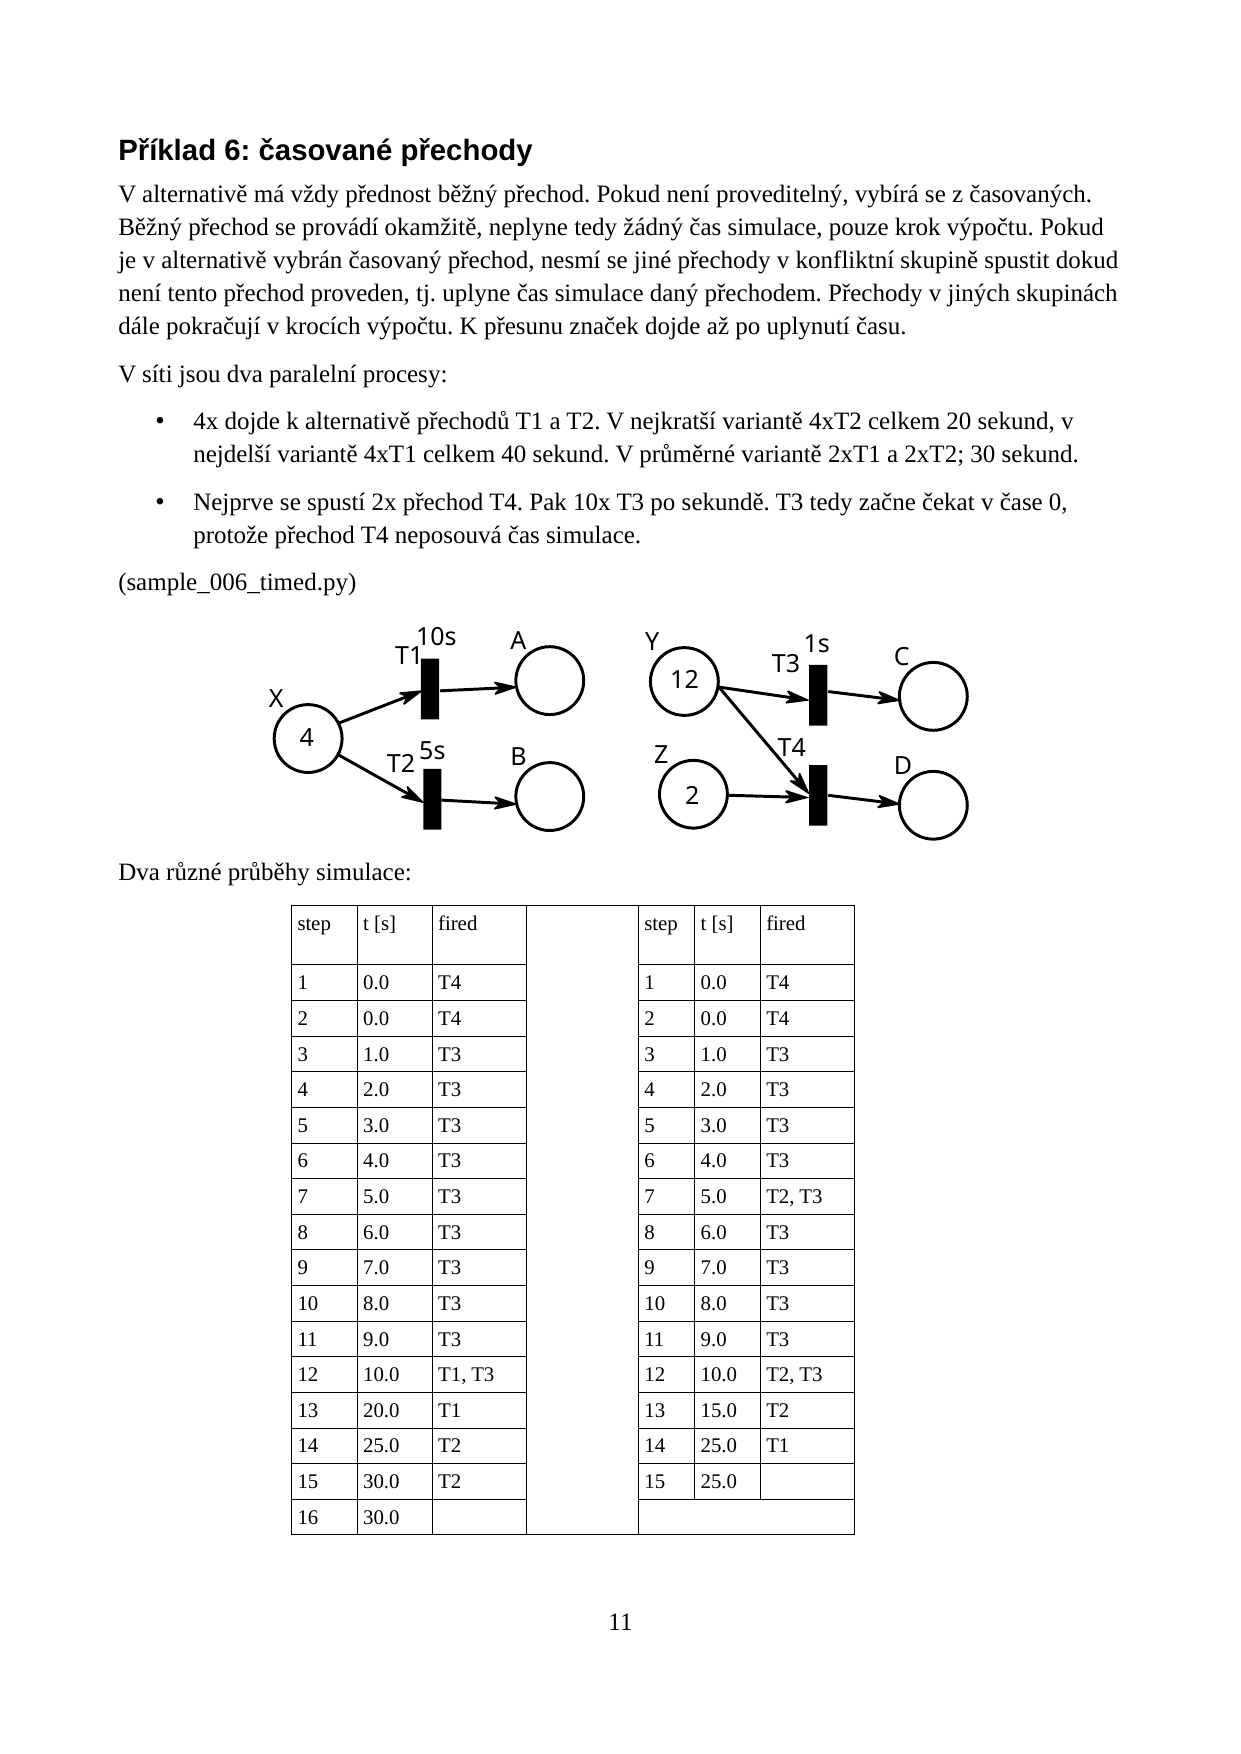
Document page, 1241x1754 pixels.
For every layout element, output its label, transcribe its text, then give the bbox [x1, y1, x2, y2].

table_cell 20.0 [358, 1393, 432, 1427]
table_cell 6.0 [695, 1215, 760, 1249]
table_cell 12 [639, 1357, 694, 1392]
table_cell 25.0 [695, 1429, 760, 1463]
table_header step [639, 906, 694, 964]
table_cell T1 [761, 1429, 854, 1463]
table_cell T3 [761, 1322, 854, 1356]
table_cell 30.0 [358, 1500, 432, 1534]
table_cell 3.0 [358, 1108, 432, 1142]
table_cell 0.0 [695, 1001, 760, 1036]
table_cell 8.0 [358, 1286, 432, 1321]
table_cell 6.0 [358, 1215, 432, 1249]
table_cell T3 [433, 1250, 526, 1285]
text V síti jsou dva paralelní procesy: [118, 359, 1122, 387]
table_cell 25.0 [695, 1464, 760, 1499]
table_cell T3 [433, 1144, 526, 1178]
table_cell [761, 1464, 854, 1499]
table_cell T3 [761, 1072, 854, 1107]
table_cell 5 [292, 1108, 357, 1142]
table_cell T2 [761, 1393, 854, 1427]
table_cell 30.0 [358, 1464, 432, 1499]
table_cell T3 [433, 1286, 526, 1321]
table_cell 9.0 [695, 1322, 760, 1356]
table_cell T4 [761, 1001, 854, 1036]
table_cell T3 [433, 1108, 526, 1142]
table_cell 10 [292, 1286, 357, 1321]
table_header t [s] [695, 906, 760, 964]
table_header t [s] [358, 906, 432, 964]
table_cell 11 [639, 1322, 694, 1356]
table_cell 11 [292, 1322, 357, 1356]
table_cell T3 [761, 1108, 854, 1142]
table_cell 7 [639, 1179, 694, 1214]
table_cell 1 [292, 965, 357, 1000]
table_cell 16 [292, 1500, 357, 1534]
table_cell [639, 1500, 854, 1534]
table_cell 1 [639, 965, 694, 1000]
table_cell T4 [433, 965, 526, 1000]
table_cell 9.0 [358, 1322, 432, 1356]
table_cell T1, T3 [433, 1357, 526, 1392]
table_cell T3 [433, 1215, 526, 1249]
table_cell T4 [761, 965, 854, 1000]
list 4x dojde k alternativě přechodů T1 a T2. V nejkratší variantě 4xT2 celkem 20 sekund, v nejdelší variantě 4xT1 celkem 40 sekund. V průměrné variantě 2xT1 a 2xT2; 30 sekund. [156, 406, 1122, 468]
text V alternativě má vždy přednost běžný přechod. Pokud není proveditelný, vybírá se z časovaných. Běžný přechod se provádí okamžitě, neplyne tedy žádný čas simulace, pouze krok výpočtu. Pokud je v alternativě vybrán časovaný přechod, nesmí se jiné přechody v konfliktní skupině spustit dokud není tento přechod proveden, tj. uplyne čas simulace daný přechodem. Přechody v jiných skupinách dále pokračují v krocích výpočtu. K přesunu značek dojde až po uplynutí času. [118, 179, 1122, 340]
table_cell 9 [292, 1250, 357, 1285]
table_cell 2.0 [695, 1072, 760, 1107]
table_cell 15 [292, 1464, 357, 1499]
table_cell T2, T3 [761, 1357, 854, 1392]
table_cell 4 [639, 1072, 694, 1107]
table_cell 25.0 [358, 1429, 432, 1463]
table_cell 10.0 [695, 1357, 760, 1392]
subtitle Příklad 6: časované přechody [118, 133, 1122, 166]
table_cell 12 [292, 1357, 357, 1392]
table_cell 15.0 [695, 1393, 760, 1427]
table_cell 8 [639, 1215, 694, 1249]
table_cell T3 [761, 1144, 854, 1178]
table_cell 5.0 [358, 1179, 432, 1214]
table_cell [433, 1500, 526, 1534]
table_cell T3 [761, 1037, 854, 1071]
table_cell 2 [639, 1001, 694, 1036]
table_cell 4.0 [358, 1144, 432, 1178]
table_cell T2 [433, 1429, 526, 1463]
table_cell T3 [761, 1250, 854, 1285]
table_cell 1.0 [695, 1037, 760, 1071]
table_cell T4 [433, 1001, 526, 1036]
table_cell 8.0 [695, 1286, 760, 1321]
table_cell 4.0 [695, 1144, 760, 1178]
table_header fired [433, 906, 526, 964]
table_cell 13 [639, 1393, 694, 1427]
table_cell 2.0 [358, 1072, 432, 1107]
table_header step [292, 906, 357, 964]
table_cell 0.0 [358, 965, 432, 1000]
table_cell T1 [433, 1393, 526, 1427]
table_cell 3.0 [695, 1108, 760, 1142]
table_cell 7.0 [695, 1250, 760, 1285]
table_cell T3 [433, 1037, 526, 1071]
table_cell T3 [433, 1179, 526, 1214]
list Nejprve se spustí 2x přechod T4. Pak 10x T3 po sekundě. T3 tedy začne čekat v čase 0, protože přechod T4 neposouvá čas simulace. [156, 487, 1122, 549]
table_cell 14 [639, 1429, 694, 1463]
table_cell 5.0 [695, 1179, 760, 1214]
table_cell 1.0 [358, 1037, 432, 1071]
table_cell 15 [639, 1464, 694, 1499]
table_cell 3 [292, 1037, 357, 1071]
table_cell 10.0 [358, 1357, 432, 1392]
table_cell T3 [433, 1072, 526, 1107]
table_cell 9 [639, 1250, 694, 1285]
table_cell 2 [292, 1001, 357, 1036]
text Dva různé průběhy simulace: [118, 615, 1122, 886]
table_cell 7.0 [358, 1250, 432, 1285]
table_cell 6 [292, 1144, 357, 1178]
table_cell 13 [292, 1393, 357, 1427]
table_cell 10 [639, 1286, 694, 1321]
table_cell T3 [433, 1322, 526, 1356]
table_cell 14 [292, 1429, 357, 1463]
table_cell T2 [433, 1464, 526, 1499]
table_cell 5 [639, 1108, 694, 1142]
table_cell T3 [761, 1286, 854, 1321]
table_cell 4 [292, 1072, 357, 1107]
table_cell T2, T3 [761, 1179, 854, 1214]
table_cell 0.0 [358, 1001, 432, 1036]
table_cell 7 [292, 1179, 357, 1214]
table_cell 0.0 [695, 965, 760, 1000]
table_header fired [761, 906, 854, 964]
table_cell 8 [292, 1215, 357, 1249]
table_header [527, 906, 638, 1534]
table_cell T3 [761, 1215, 854, 1249]
text (sample_006_timed.py) [118, 567, 1122, 596]
table_cell 6 [639, 1144, 694, 1178]
table_cell 3 [639, 1037, 694, 1071]
